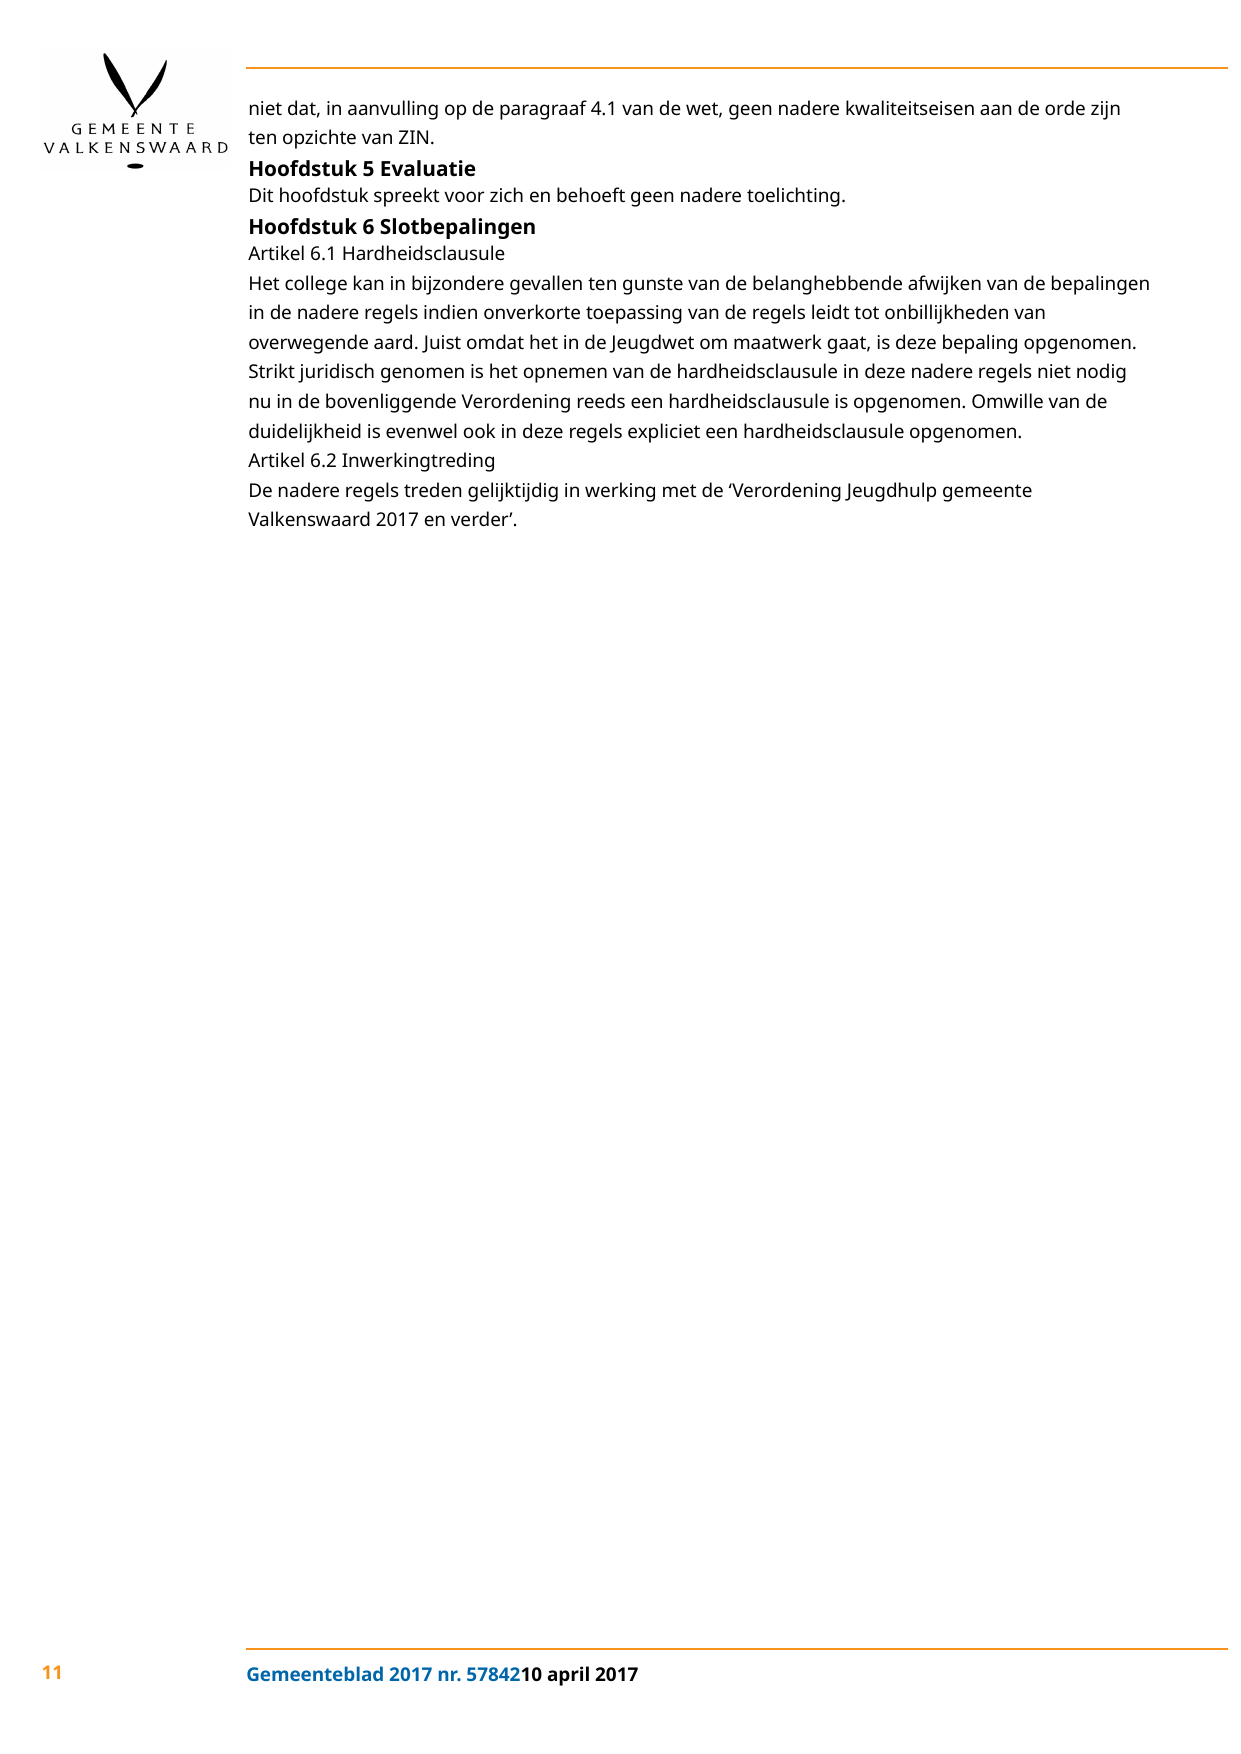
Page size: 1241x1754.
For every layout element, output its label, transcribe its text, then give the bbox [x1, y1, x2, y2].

text Het college kan in bijzondere gevallen ten gunste van de belanghebbende afwijken van de bepalingen in de nadere regels indien onverkorte toepassing van de regels leidt tot onbillijkheden van overwegende aard. Juist omdat het in de Jeugdwet om maatwerk gaat, is deze bepaling opgenomen. [248, 270, 1152, 355]
picture [41, 47, 231, 172]
text Artikel 6.2 Inwerkingtreding [248, 447, 1152, 473]
text Artikel 6.1 Hardheidsclausule [248, 240, 1152, 266]
text Hoofdstuk 6 Slotbepalingen [248, 212, 1152, 240]
text niet dat, in aanvulling op de paragraaf 4.1 van de wet, geen nadere kwaliteitseisen aan de orde zijn ten opzichte van ZIN. [248, 95, 1152, 150]
text Strikt juridisch genomen is het opnemen van de hardheidsclausule in deze nadere regels niet nodig nu in de bovenliggende Verordening reeds een hardheidsclausule is opgenomen. Omwille van de duidelijkheid is evenwel ook in deze regels expliciet een hardheidsclausule opgenomen. [248, 359, 1152, 444]
text Dit hoofdstuk spreekt voor zich en behoeft geen nadere toelichting. [248, 182, 1152, 208]
text Hoofdstuk 5 Evaluatie [248, 154, 1152, 182]
text De nadere regels treden gelijktijdig in werking met de ‘Verordening Jeugdhulp gemeente Valkenswaard 2017 en verder’. [248, 477, 1152, 532]
